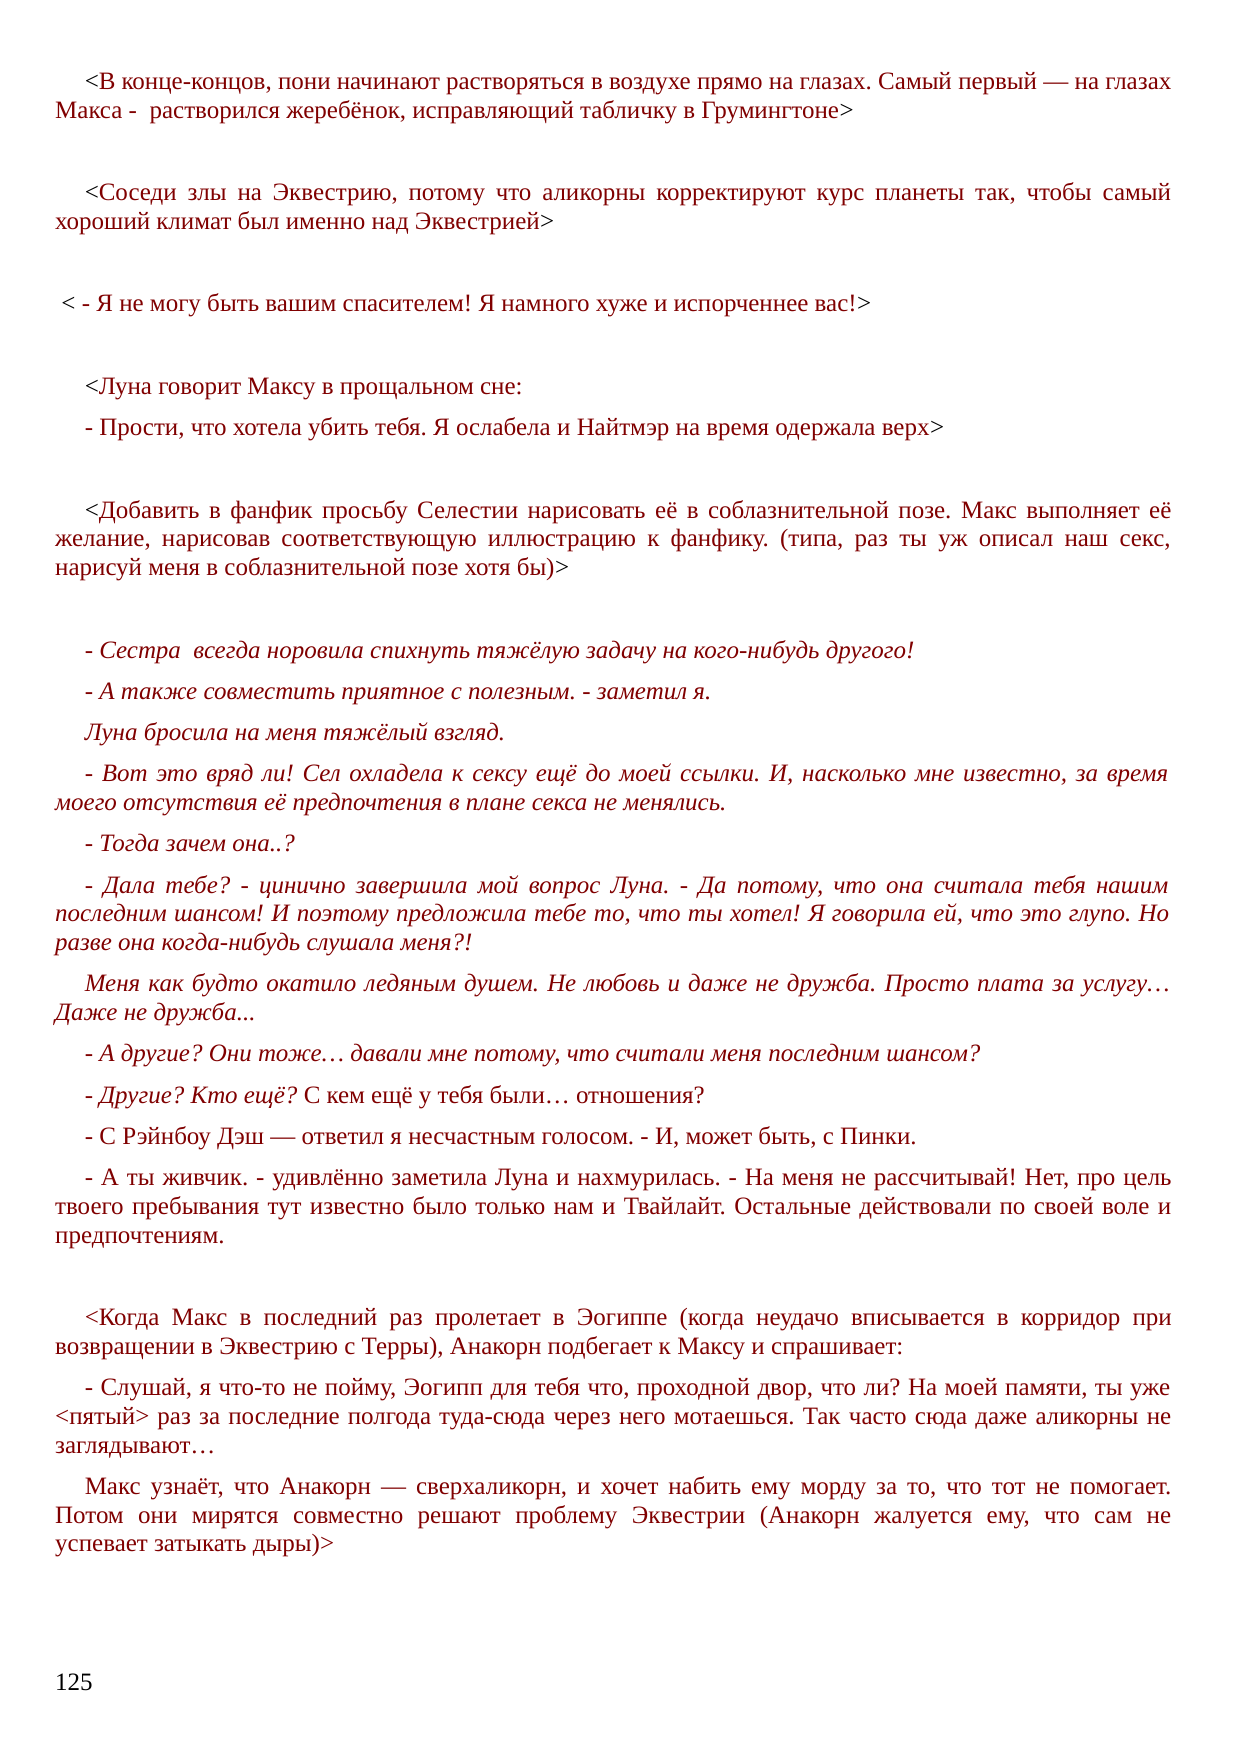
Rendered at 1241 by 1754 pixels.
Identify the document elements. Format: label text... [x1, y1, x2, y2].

text - Тогда зачем она..? [55, 828, 1173, 857]
text - Прости, что хотела убить тебя. Я ослабела и Найтмэр на время одержала верх> [55, 412, 1173, 441]
text - Вот это вряд ли! Сел охладела к сексу ещё до моей ссылки. И, насколько мне известно, за время моего отсутствия её предпочтения в плане секса не менялись. [55, 758, 1173, 816]
text <Когда Макс в последний раз пролетает в Эогиппе (когда неудачо вписывается в корридор при возвращении в Эквестрию с Терры), Анакорн подбегает к Максу и спрашивает: [55, 1302, 1173, 1360]
text <В конце-концов, пони начинают растворяться в воздухе прямо на глазах. Самый первый — на глазах Макса - растворился жеребёнок, исправляющий табличку в Грумингтоне> [55, 66, 1173, 123]
text <Луна говорит Максу в прощальном сне: [55, 371, 1173, 400]
text - Другие? Кто ещё? С кем ещё у тебя были… отношения? [55, 1080, 1173, 1108]
text - Дала тебе? - цинично завершила мой вопрос Луна. - Да потому, что она считала тебя нашим последним шансом! И поэтому предложила тебе то, что ты хотел! Я говорила ей, что это глупо. Но разве она когда-нибудь слушала меня?! [55, 870, 1173, 956]
text Луна бросила на меня тяжёлый взгляд. [55, 717, 1173, 746]
text Меня как будто окатило ледяным душем. Не любовь и даже не дружба. Просто плата за услугу… Даже не дружба... [55, 968, 1173, 1026]
text - Слушай, я что-то не пойму, Эогипп для тебя что, проходной двор, что ли? На моей памяти, ты уже <пятый> раз за последние полгода туда-сюда через него мотаешься. Так часто сюда даже аликорны не заглядывают… [55, 1372, 1173, 1458]
text - Сестра всегда норовила спихнуть тяжёлую задачу на кого-нибудь другого! [55, 635, 1173, 663]
text Макс узнаёт, что Анакорн — сверхаликорн, и хочет набить ему морду за то, что тот не помогает. Потом они мирятся совместно решают проблему Эквестрии (Анакорн жалуется ему, что сам не успевает затыкать дыры)> [55, 1471, 1173, 1557]
text - С Рэйнбоу Дэш — ответил я несчастным голосом. - И, может быть, с Пинки. [55, 1121, 1173, 1150]
text <Добавить в фанфик просьбу Селестии нарисовать её в соблазнительной позе. Макс выполняет её желание, нарисовав соответствующую иллюстрацию к фанфику. (типа, раз ты уж описал наш секс, нарисуй меня в соблазнительной позе хотя бы)> [55, 495, 1173, 581]
text - А также совместить приятное с полезным. - заметил я. [55, 676, 1173, 705]
text <Соседи злы на Эквестрию, потому что аликорны корректируют курс планеты так, чтобы самый хороший климат был именно над Эквестрией> [55, 177, 1173, 235]
text < - Я не могу быть вашим спасителем! Я намного хуже и испорченнее вас!> [55, 288, 1173, 317]
text - А другие? Они тоже… давали мне потому, что считали меня последним шансом? [55, 1038, 1173, 1067]
text - А ты живчик. - удивлённо заметила Луна и нахмурилась. - На меня не рассчитывай! Нет, про цель твоего пребывания тут известно было только нам и Твайлайт. Остальные действовали по своей воле и предпочтениям. [55, 1162, 1173, 1248]
